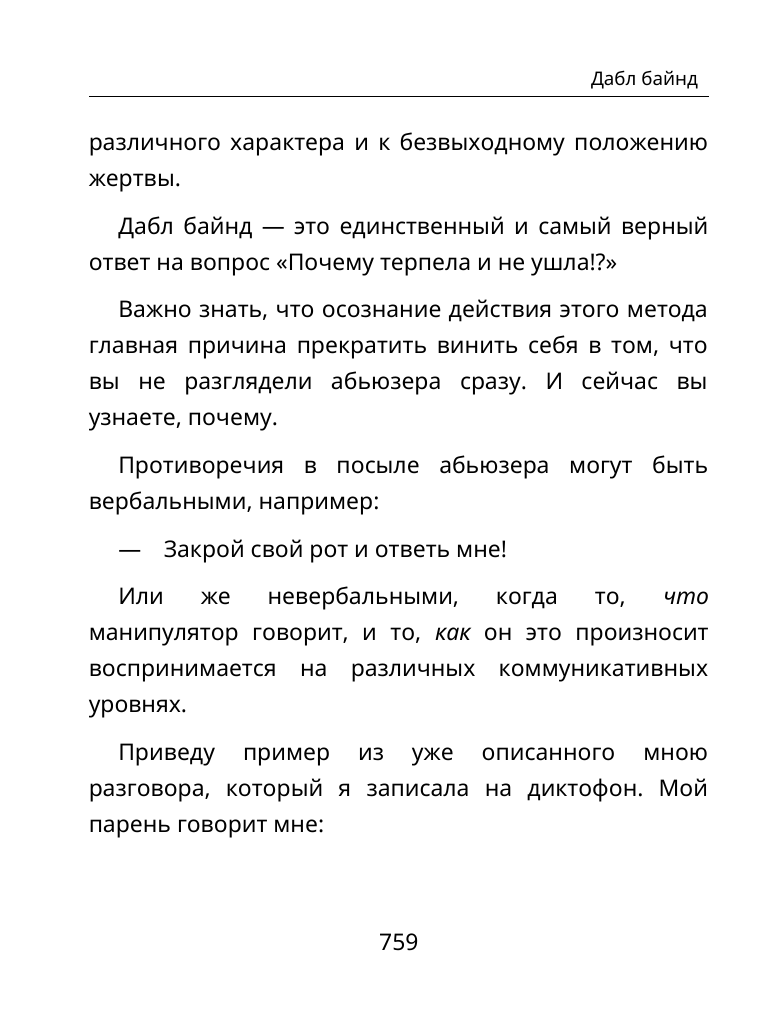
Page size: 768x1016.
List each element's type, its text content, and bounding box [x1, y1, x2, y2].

text Дабл байнд — это единственный и самый верный ответ на вопрос «Почему терпела и не ушла!?» [88, 210, 709, 277]
text Приведу пример из уже описанного мною разговора, который я записала на диктофон. Мой парень говорит мне: [88, 736, 709, 839]
text Важно знать, что осознание действия этого метода главная причина прекратить винить себя в том, что вы не разглядели абьюзера сразу. И сейчас вы узнаете, почему. [88, 293, 709, 432]
list Закрой свой рот и ответь мне! [88, 532, 709, 564]
text Или же невербальными, когда то, что манипулятор говорит, и то, как он это произносит воспринимается на различных коммуникативных уровнях. [88, 580, 709, 719]
text Противоречия в посыле абьюзера могут быть вербальными, например: [88, 449, 709, 516]
text различного характера и к безвыходному положению жертвы. [88, 126, 709, 193]
